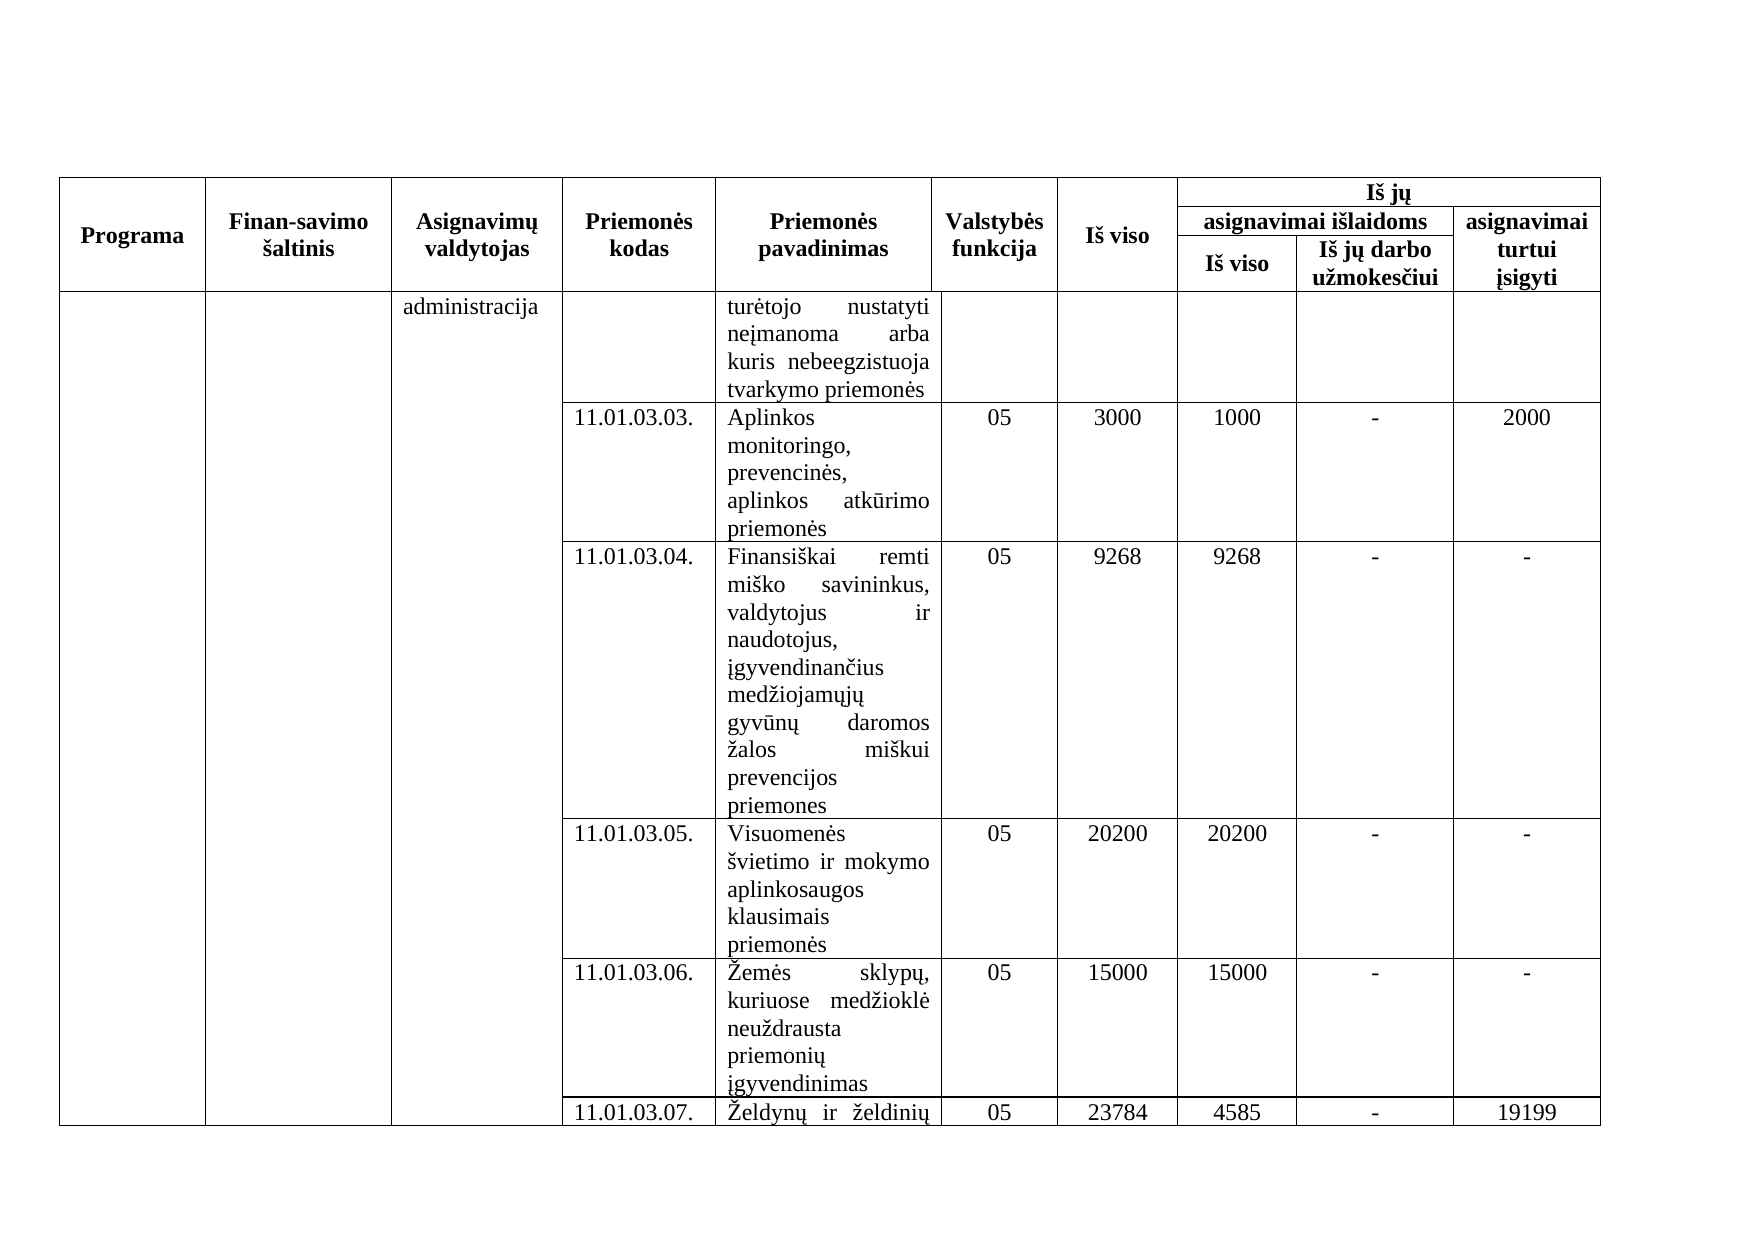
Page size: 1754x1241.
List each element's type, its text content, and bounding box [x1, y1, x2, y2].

table_cell 05 [942, 819, 1057, 957]
table_cell - [1454, 959, 1600, 1096]
table_cell [60, 402, 205, 541]
table_cell 23784 [1058, 1098, 1177, 1125]
table_header Priemonės kodas [563, 178, 715, 291]
table_cell administracija [392, 292, 562, 402]
table_cell 20200 [1178, 819, 1296, 957]
table_header Priemonės pavadinimas [716, 178, 931, 291]
table_cell - [1454, 292, 1600, 402]
table_header Finan-savimo šaltinis [206, 178, 391, 291]
table_cell [206, 958, 391, 1096]
table_cell 11.01.03.07. [563, 1098, 715, 1125]
table_cell [60, 818, 205, 957]
table_cell [392, 402, 562, 541]
table_cell 05 [942, 403, 1057, 541]
table_cell [1178, 292, 1296, 402]
table_cell [392, 958, 562, 1096]
table_cell 1000 [1178, 403, 1296, 541]
table_cell [1058, 292, 1177, 402]
table_cell asignavimai turtui įsigyti [1454, 207, 1600, 291]
table_cell [206, 818, 391, 957]
table_cell - [1297, 1098, 1453, 1125]
table_cell Iš jų darbo užmokesčiui [1297, 236, 1453, 291]
table_cell - [1297, 819, 1453, 957]
table_cell [60, 958, 205, 1096]
table_cell 2000 [1454, 403, 1600, 541]
table_cell [206, 1096, 391, 1125]
table_cell Želdynų ir želdinių [716, 1098, 941, 1125]
table_cell 15000 [1058, 959, 1177, 1096]
table_cell Aplinkos monitoringo, prevencinės, aplinkos atkūrimo priemonės [716, 403, 941, 541]
table_cell 11.01.03.06. [563, 959, 715, 1096]
table_cell 20200 [1058, 819, 1177, 957]
table_cell 05 [942, 959, 1057, 1096]
table_cell asignavimai išlaidoms [1178, 207, 1453, 234]
table_cell 05 [942, 1098, 1057, 1125]
table_cell 4585 [1178, 1098, 1296, 1125]
table_cell [392, 1096, 562, 1125]
table_cell 19199 [1454, 1098, 1600, 1125]
table_cell [563, 292, 715, 402]
table_cell [60, 1096, 205, 1125]
table_cell [392, 818, 562, 957]
table_header Valstybės funkcija [932, 178, 1057, 291]
table_cell Visuomenės švietimo ir mokymo aplinkosaugos klausimais priemonės [716, 819, 941, 957]
table_cell [392, 541, 562, 818]
table_cell - [1454, 542, 1600, 818]
table_cell - [1297, 959, 1453, 1096]
table_cell 3000 [1058, 403, 1177, 541]
table_cell [60, 541, 205, 818]
table_cell - [1297, 542, 1453, 818]
table_header Iš viso [1058, 178, 1177, 291]
table_cell - [1454, 819, 1600, 957]
table_cell 11.01.03.05. [563, 819, 715, 957]
table_header Programa [60, 178, 205, 291]
table_cell Finansiškai remti miško savininkus, valdytojus ir naudotojus, įgyvendinančius medžiojamųjų gyvūnų daromos žalos miškui prevencijos priemones [716, 542, 941, 818]
table_header Iš jų [1178, 178, 1600, 206]
table_cell 11.01.03.03. [563, 403, 715, 541]
table_cell - [1297, 292, 1453, 402]
table_cell 05 [942, 542, 1057, 818]
table_cell 9268 [1058, 542, 1177, 818]
table_header Asignavimų valdytojas [392, 178, 562, 291]
table_cell Iš viso [1178, 236, 1296, 291]
table_cell 11.01.03.04. [563, 542, 715, 818]
table_cell Žemės sklypų, kuriuose medžioklė neuždrausta priemonių įgyvendinimas [716, 959, 941, 1096]
table_cell [206, 292, 391, 818]
table_cell - [1297, 403, 1453, 541]
table_cell [60, 292, 205, 402]
table_cell turėtojo nustatyti neįmanoma arba kuris nebeegzistuoja tvarkymo priemonės [716, 292, 941, 402]
table_cell 15000 [1178, 959, 1296, 1096]
table_cell 9268 [1178, 542, 1296, 818]
table_cell [942, 292, 1057, 402]
